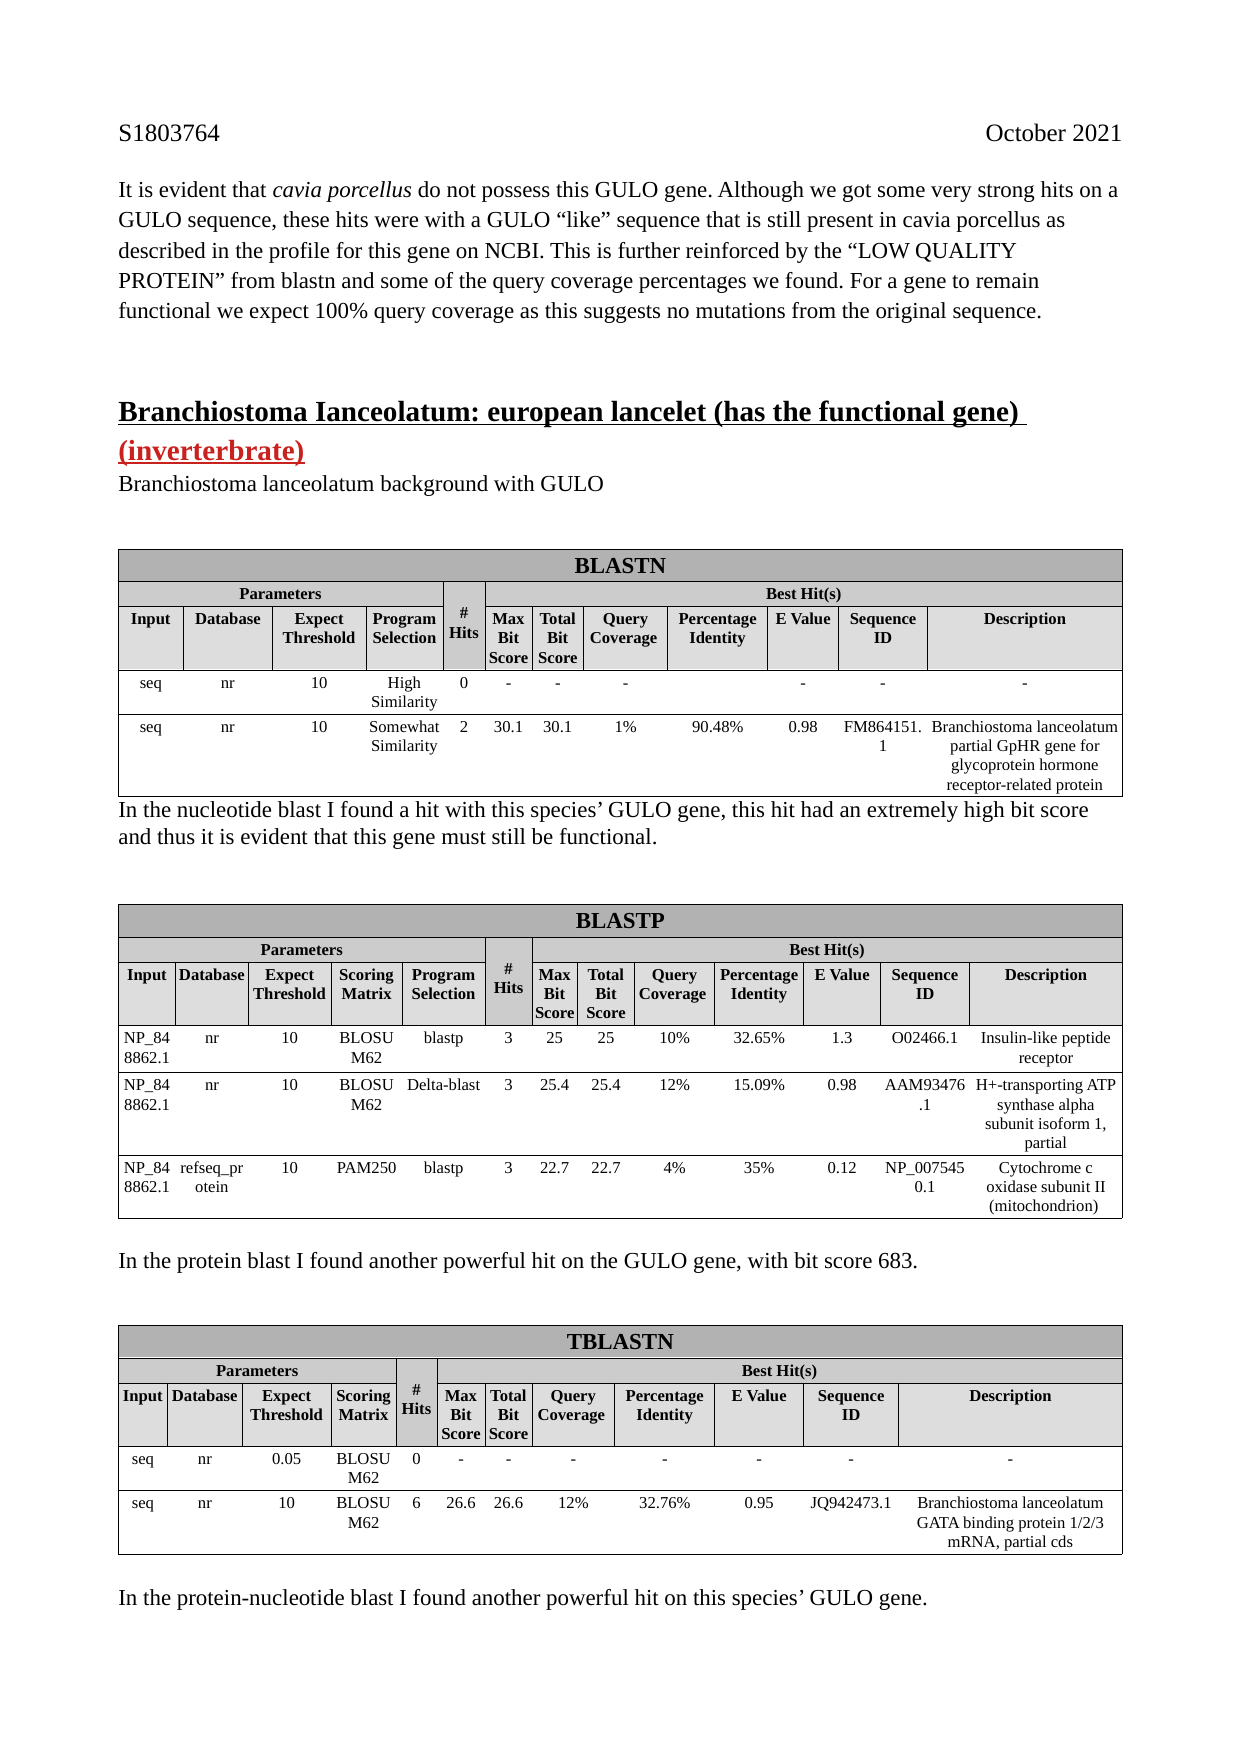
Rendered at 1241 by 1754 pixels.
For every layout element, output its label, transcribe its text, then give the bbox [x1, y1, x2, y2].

table_cell Branchiostoma lanceolatum partial GpHR gene for glycoprotein hormone receptor-related protein [927, 715, 1122, 796]
table_cell Total Bit Score [578, 963, 634, 1025]
table_cell - [532, 1447, 614, 1490]
table_cell Input [119, 607, 183, 669]
table_cell seq [119, 715, 183, 796]
table_cell 26.6 [437, 1491, 485, 1554]
table_cell 25.4 [577, 1073, 634, 1155]
table_cell 0.95 [714, 1491, 803, 1554]
table_cell blastp [402, 1156, 485, 1218]
table_cell Best Hit(s) [438, 1359, 1122, 1383]
table_header BLASTP [119, 905, 1122, 937]
table_cell BLOSUM62 [331, 1491, 396, 1554]
table_cell - [838, 671, 927, 714]
table_cell 10 [272, 715, 366, 796]
table_cell 25.4 [532, 1073, 577, 1155]
table_cell Query Coverage [533, 1384, 614, 1446]
table_cell # Hits [444, 582, 485, 669]
table_cell Total Bit Score [533, 607, 583, 669]
table_cell - [804, 1447, 898, 1490]
table_cell BLOSUM62 [331, 1026, 402, 1072]
table_cell nr [183, 671, 272, 714]
table_cell Database [176, 963, 248, 1025]
table_cell Expect Threshold [243, 1384, 331, 1446]
table_cell 10 [272, 671, 366, 714]
table_cell refseq_protein [175, 1156, 248, 1218]
table_cell 1.3 [804, 1026, 880, 1072]
table_cell 12% [532, 1491, 614, 1554]
text In the nucleotide blast I found a hit with this species’ GULO gene, this hit had an extremely high bit score and thus it is evident that this gene must still be functional. [118, 797, 1122, 904]
table_cell NP_848862.1 [119, 1026, 175, 1072]
table_cell Total Bit Score [486, 1384, 532, 1446]
table_cell 0.98 [804, 1073, 880, 1155]
table_cell 3 [485, 1073, 532, 1155]
table_cell nr [167, 1447, 242, 1490]
table_cell Database [184, 607, 272, 669]
text In the protein-nucleotide blast I found another powerful hit on this species’ GULO gene. [118, 1555, 1122, 1610]
table_cell 22.7 [577, 1156, 634, 1218]
table_cell BLOSUM62 [331, 1447, 396, 1490]
table_cell Parameters [119, 938, 485, 962]
table_cell 0.98 [767, 715, 838, 796]
table_cell Percentage Identity [715, 963, 803, 1025]
table_cell Somewhat Similarity [366, 715, 443, 796]
table_cell # Hits [397, 1359, 437, 1446]
table_cell nr [175, 1073, 248, 1155]
table_cell nr [175, 1026, 248, 1072]
table_cell 10 [248, 1026, 331, 1072]
text It is evident that cavia porcellus do not possess this GULO gene. Although we got some very strong hits on a GULO sequence, these hits were with a GULO “like” sequence that is still present in cavia porcellus as described in the profile for this gene on NCBI. This is further reinforced by the “LOW QUALITY PROTEIN” from blastn and some of the query coverage percentages we found. For a gene to remain functional we expect 100% query coverage as this suggests no mutations from the original sequence. Branchiostoma Ianceolatum: european lancelet (has the functional gene) (inverterbrate) Branchiostoma lanceolatum background with GULO [118, 176, 1122, 530]
table_cell Scoring Matrix [332, 963, 402, 1025]
table_cell 0 [396, 1447, 437, 1490]
table_cell - [583, 671, 667, 714]
table_cell Expect Threshold [249, 963, 331, 1025]
table_cell 26.6 [485, 1491, 532, 1554]
table_cell 22.7 [532, 1156, 577, 1218]
table_cell Description [970, 963, 1122, 1025]
table_cell Sequence ID [839, 607, 927, 669]
table_cell Program Selection [367, 607, 443, 669]
table_cell Description [928, 607, 1122, 669]
table_cell - [532, 671, 583, 714]
text In the protein blast I found another powerful hit on the GULO gene, with bit score 683. [118, 1247, 1122, 1306]
table_cell Max Bit Score [533, 963, 577, 1025]
table_cell Insulin-like peptide receptor [969, 1026, 1122, 1072]
table_cell Sequence ID [804, 1384, 898, 1446]
table_cell Input [119, 1384, 167, 1446]
table_cell 0 [443, 671, 485, 714]
table_cell Delta-blast [402, 1073, 485, 1155]
table_cell Parameters [119, 582, 443, 606]
table_cell NP_0075450.1 [880, 1156, 969, 1218]
table_cell 6 [396, 1491, 437, 1554]
table_cell JQ942473.1 [804, 1491, 898, 1554]
table_cell - [615, 1447, 714, 1490]
table_cell 10 [248, 1073, 331, 1155]
table_cell 0.12 [804, 1156, 880, 1218]
table_cell E Value [804, 963, 880, 1025]
table_cell Branchiostoma lanceolatum GATA binding protein 1/2/3 mRNA, partial cds [898, 1491, 1122, 1554]
table_cell E Value [715, 1384, 803, 1446]
table_cell 10 [248, 1156, 331, 1218]
table_cell Description [899, 1384, 1122, 1446]
table_header BLASTN [119, 550, 1122, 581]
table_cell [668, 671, 767, 714]
table_cell FM864151.1 [838, 715, 927, 796]
table_cell Best Hit(s) [533, 938, 1122, 962]
table_cell - [927, 671, 1122, 714]
table_cell Percentage Identity [668, 607, 767, 669]
table_cell 32.76% [615, 1491, 714, 1554]
table_cell seq [119, 1491, 167, 1554]
table_cell Best Hit(s) [486, 582, 1122, 606]
table_cell 25 [577, 1026, 634, 1072]
table_cell Max Bit Score [486, 607, 532, 669]
table_cell 2 [443, 715, 485, 796]
table_cell Query Coverage [584, 607, 667, 669]
table_cell BLOSUM62 [331, 1073, 402, 1155]
table_cell H+-transporting ATP synthase alpha subunit isoform 1, partial [969, 1073, 1122, 1155]
table_cell nr [167, 1491, 242, 1554]
table_cell 32.65% [714, 1026, 803, 1072]
table_cell E Value [768, 607, 838, 669]
table_cell - [714, 1447, 803, 1490]
table_cell Query Coverage [635, 963, 714, 1025]
table_cell 30.1 [532, 715, 583, 796]
table_cell Max Bit Score [438, 1384, 485, 1446]
table_cell 0.05 [242, 1447, 331, 1490]
table_cell # Hits [486, 938, 532, 1025]
table_cell PAM250 [331, 1156, 402, 1218]
table_cell Database [168, 1384, 242, 1446]
table_header TBLASTN [119, 1326, 1122, 1357]
table_cell 30.1 [485, 715, 532, 796]
table_cell 12% [634, 1073, 714, 1155]
table_cell 25 [532, 1026, 577, 1072]
table_cell seq [119, 671, 183, 714]
table_cell Cytochrome c oxidase subunit II (mitochondrion) [969, 1156, 1122, 1218]
table_cell nr [183, 715, 272, 796]
table_cell - [767, 671, 838, 714]
table_cell High Similarity [366, 671, 443, 714]
table_cell 10 [242, 1491, 331, 1554]
table_cell 10% [634, 1026, 714, 1072]
table_cell - [898, 1447, 1122, 1490]
table_cell Scoring Matrix [332, 1384, 396, 1446]
table_cell NP_848862.1 [119, 1156, 175, 1218]
table_cell NP_848862.1 [119, 1073, 175, 1155]
table_cell 1% [583, 715, 667, 796]
table_cell 35% [714, 1156, 803, 1218]
table_cell Program Selection [403, 963, 485, 1025]
table_cell Expect Threshold [273, 607, 366, 669]
table_cell 90.48% [668, 715, 767, 796]
table_cell O02466.1 [880, 1026, 969, 1072]
table_cell 3 [485, 1156, 532, 1218]
table_cell 3 [485, 1026, 532, 1072]
table_cell seq [119, 1447, 167, 1490]
table_cell - [485, 1447, 532, 1490]
table_cell - [437, 1447, 485, 1490]
table_cell Input [119, 963, 175, 1025]
table_cell Parameters [119, 1359, 396, 1383]
table_cell Sequence ID [881, 963, 969, 1025]
table_cell AAM93476.1 [880, 1073, 969, 1155]
table_cell 4% [634, 1156, 714, 1218]
table_cell blastp [402, 1026, 485, 1072]
table_cell Percentage Identity [615, 1384, 714, 1446]
table_cell - [485, 671, 532, 714]
table_cell 15.09% [714, 1073, 803, 1155]
